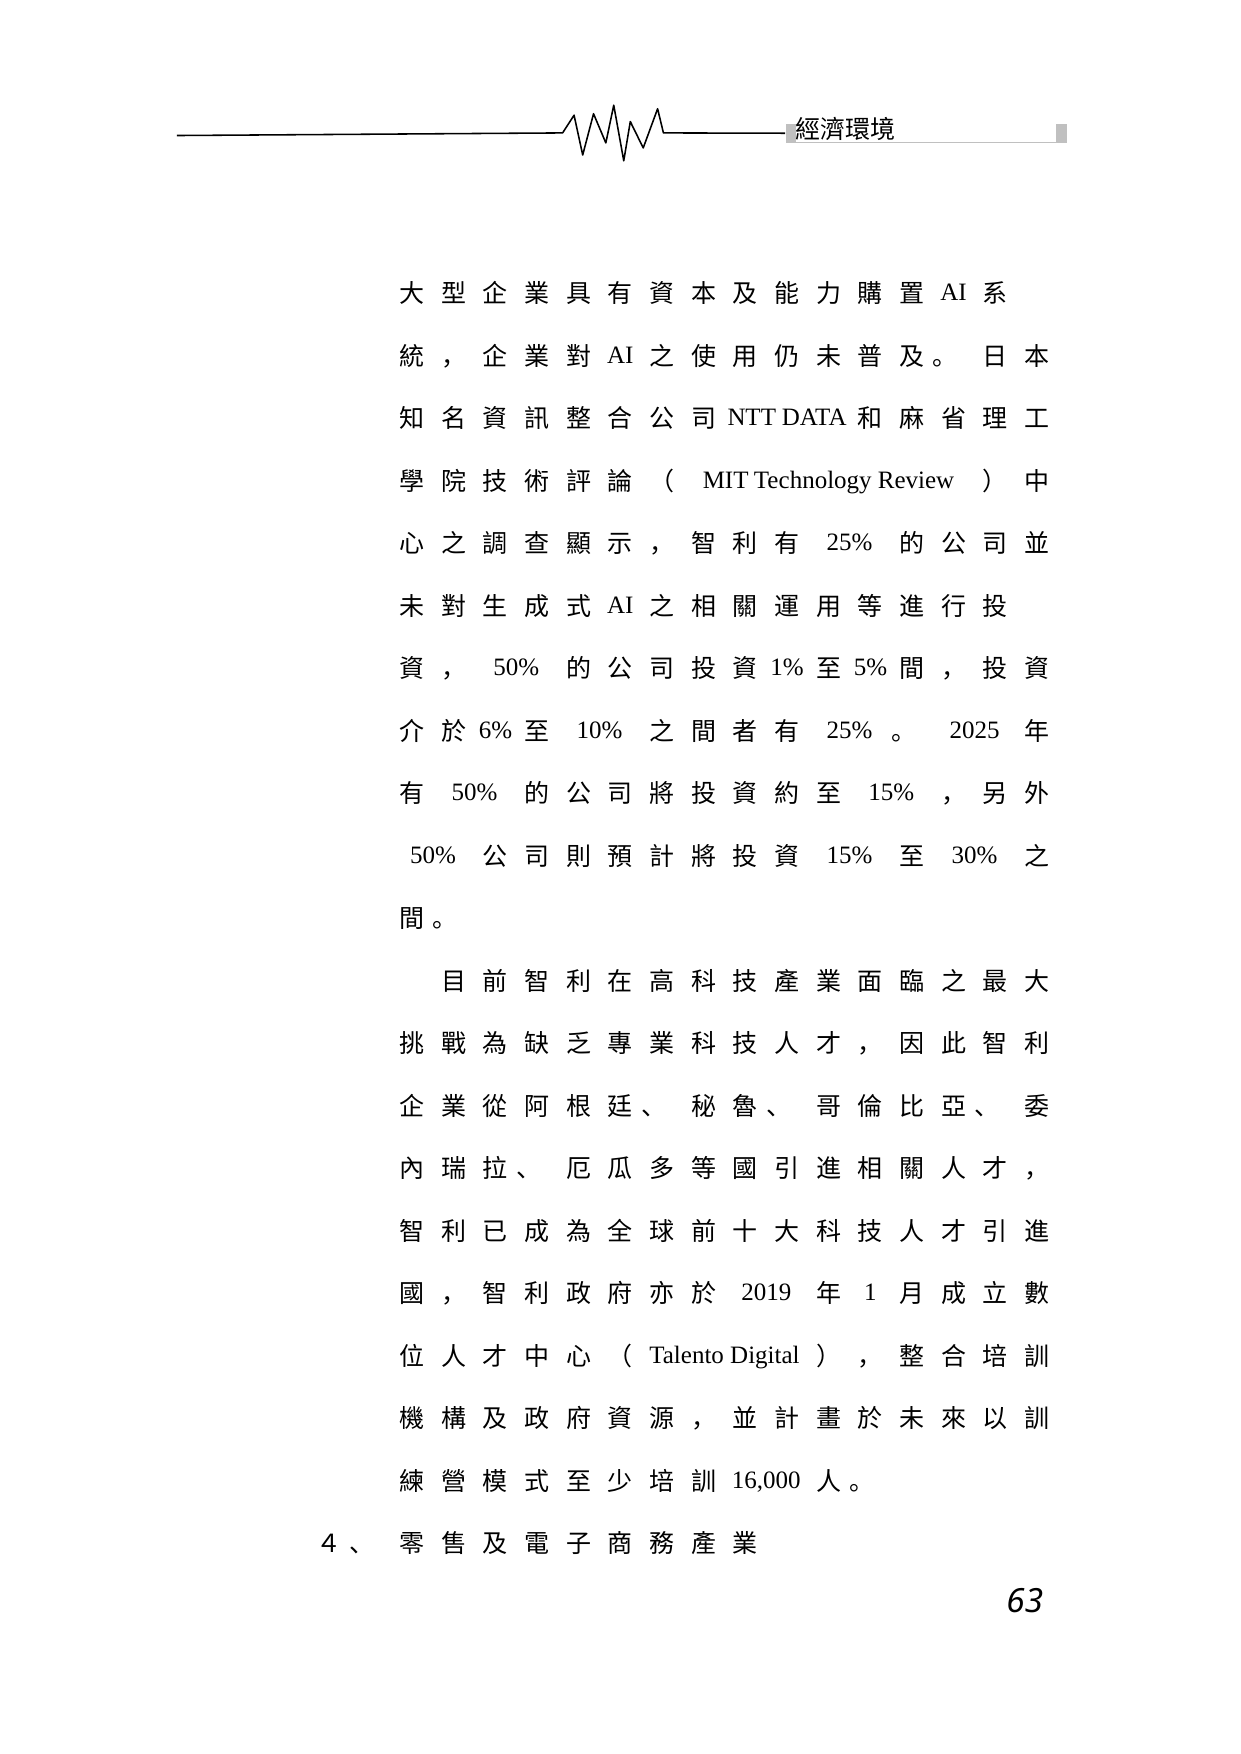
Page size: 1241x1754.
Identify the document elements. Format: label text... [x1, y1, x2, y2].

text 目前智利在高科技產業面臨之最大挑戰為缺乏專業科技人才，因此智利企業從阿根廷、秘魯、哥倫比亞、委內瑞拉、厄瓜多等國引進相關人才，智利已成為全球前十大科技人才引進國，智利政府亦於2019年1月成立數位人才中心（Talento Digital），整合培訓機構及政府資源，並計畫於未來以訓練營模式至少培訓16,000人。 [367, 938, 1058, 1500]
text 大型企業具有資本及能力購置AI系統，企業對AI之使用仍未普及。日本知名資訊整合公司NTT DATA和麻省理工學院技術評論（MIT Technology Review）中心之調查顯示，智利有25%的公司並未對生成式AI之相關運用等進行投資，50%的公司投資1%至5%間，投資介於6%至10%之間者有25%。2025年有50%的公司將投資約至15%，另外50%公司則預計將投資15%至30%之間。 [367, 250, 1058, 938]
text ４、零售及電子商務產業 [281, 1500, 1058, 1563]
